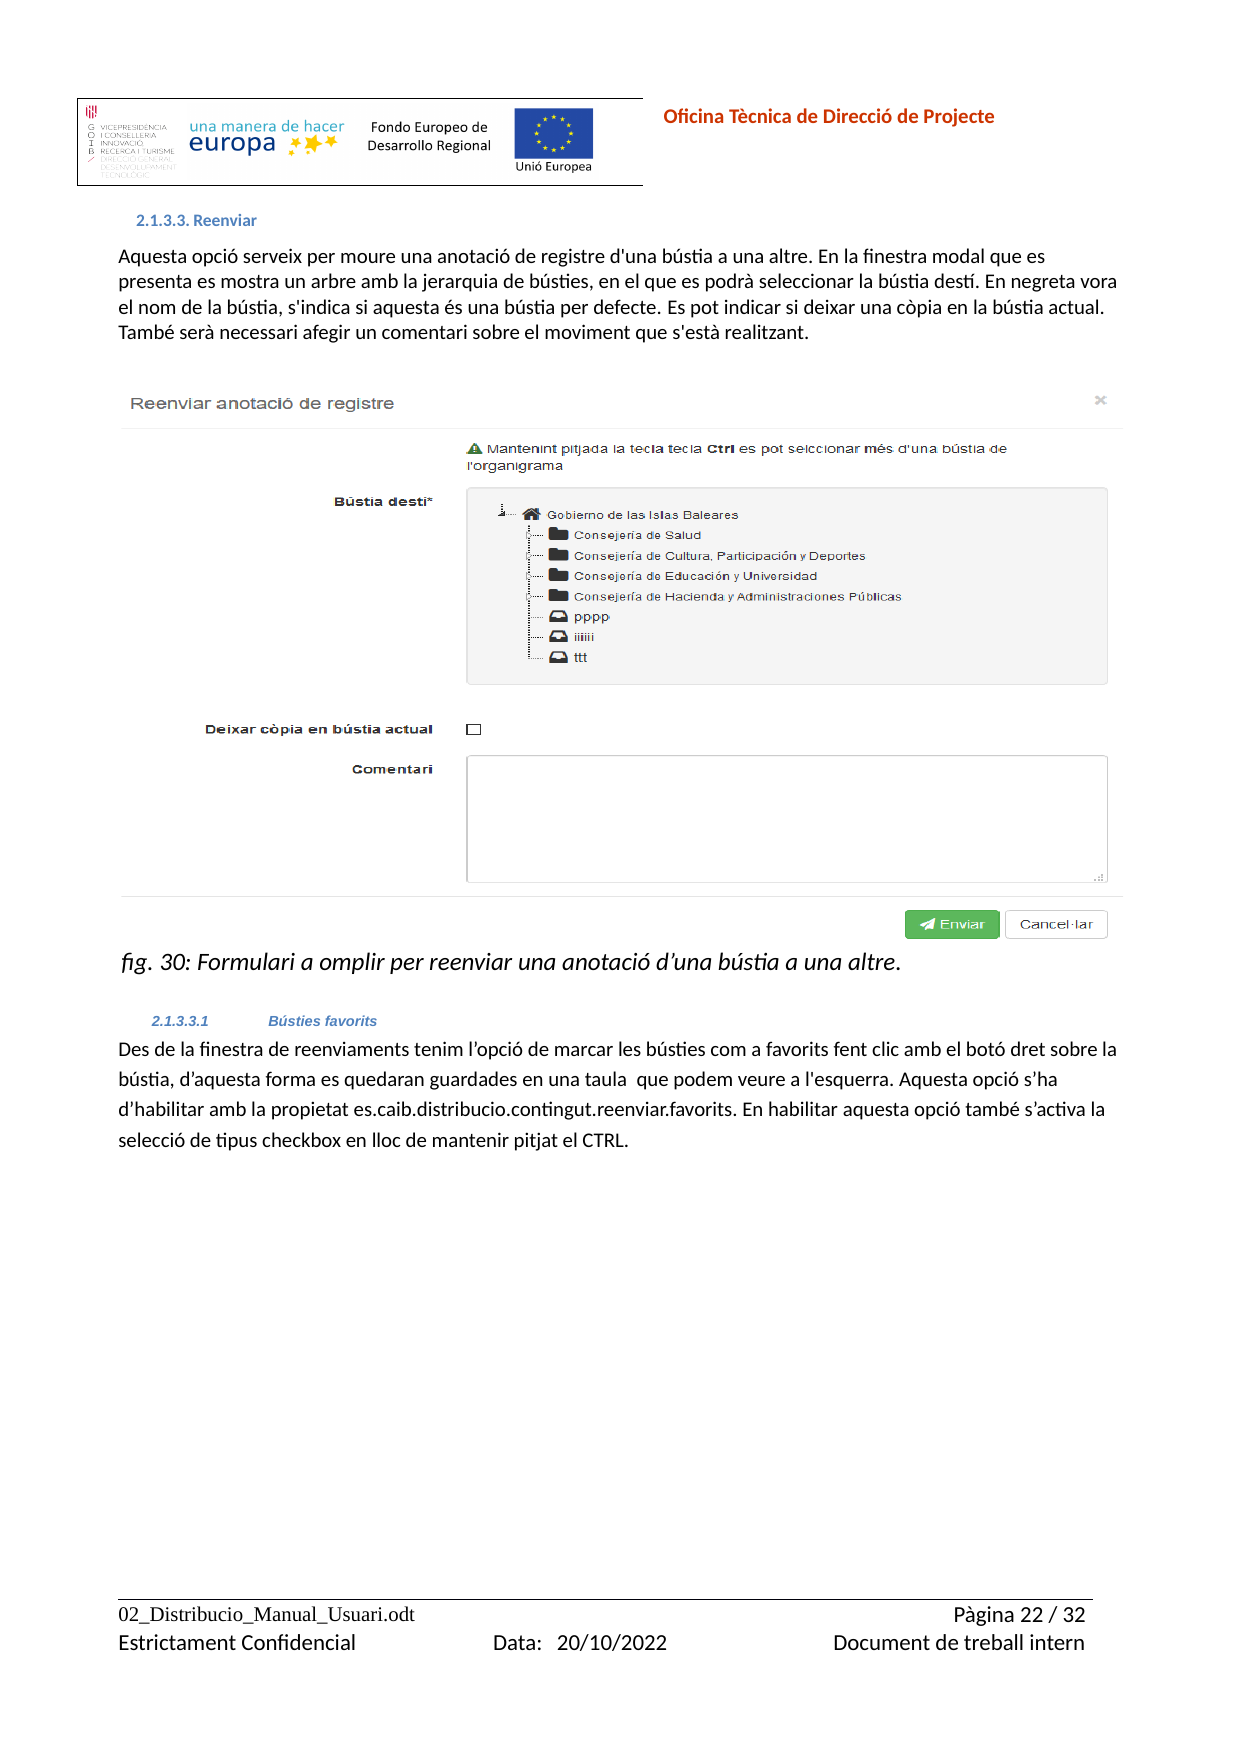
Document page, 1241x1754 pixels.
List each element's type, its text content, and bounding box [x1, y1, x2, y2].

text Des de la finestra de reenviaments tenim l’opció de marcar les bústies com a favorits fent clic amb el botó dret sobre la bústia, d’aquesta forma es quedaran guardades en una taula que podem veure a l'esquerra. Aquesta opció s’ha d’habilitar amb la propietat es.caib.distribucio.contingut.reenviar.favorits. En habilitar aquesta opció també s’activa la selecció de tipus checkbox en lloc de mantenir pitjat el CTRL. [118, 1036, 1122, 1152]
text Aquesta opció serveix per moure una anotació de registre d'una bústia a una altre. En la finestra modal que es presenta es mostra un arbre amb la jerarquia de bústies, en el que es podrà seleccionar la bústia destí. En negreta vora el nom de la bústia, s'indica si aquesta és una bústia per defecte. Es pot indicar si deixar una còpia en la bústia actual. També serà necessari afegir un comentari sobre el moviment que s'està realitzant. [118, 243, 1122, 345]
subtitle Bústies favorits [148, 1013, 1122, 1029]
subtitle Reenviar [136, 209, 1122, 231]
picture [82, 103, 181, 180]
picture [187, 103, 599, 180]
text fig. 30: Formulari a omplir per reenviar una anotació d’una bústia a una altre. [121, 946, 1123, 976]
picture [121, 382, 1124, 946]
